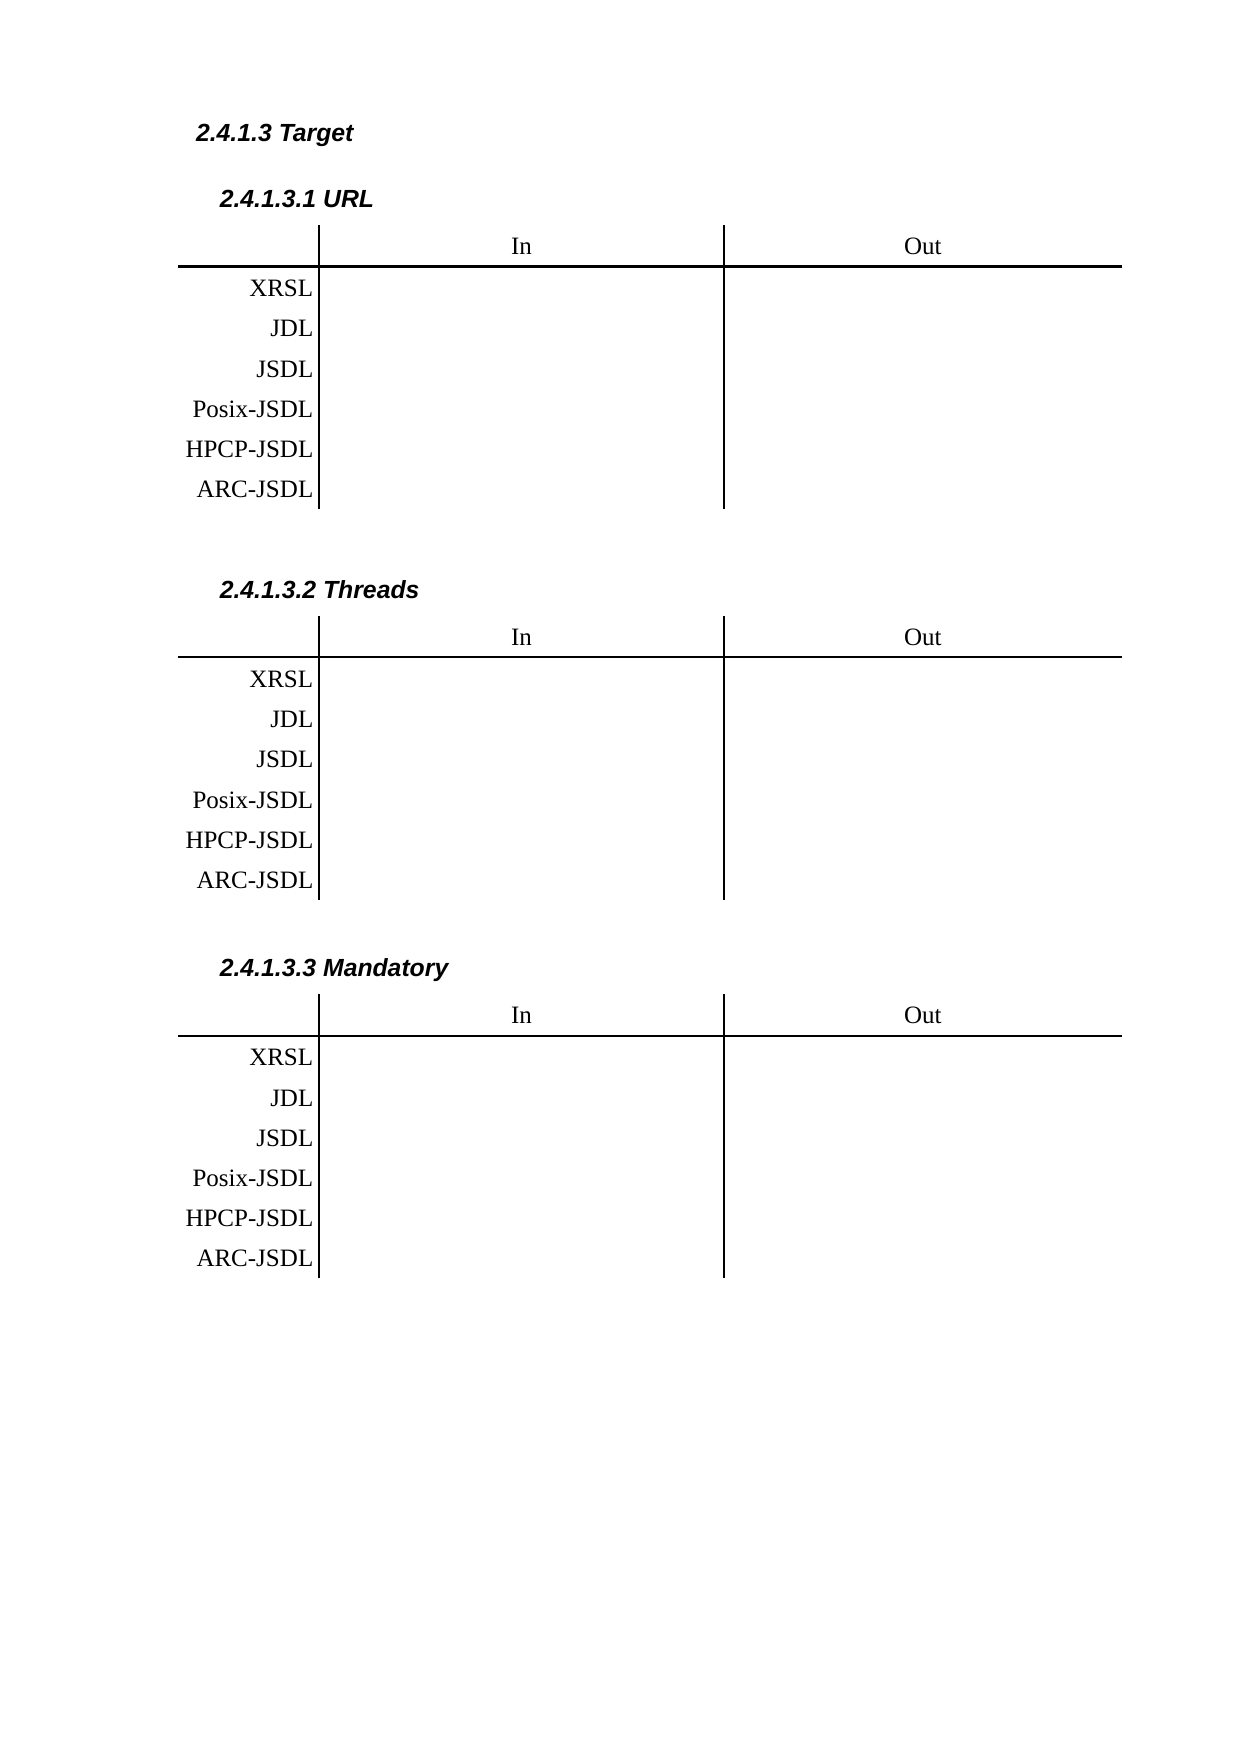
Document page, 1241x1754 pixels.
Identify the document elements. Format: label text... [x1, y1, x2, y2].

table_cell [320, 1157, 723, 1197]
table_header In [320, 616, 723, 656]
table_cell [320, 428, 723, 468]
table_cell [725, 739, 1122, 779]
table_header [178, 616, 318, 656]
table_header In [320, 225, 723, 265]
table_cell [725, 1077, 1122, 1117]
table_header [178, 225, 318, 265]
table_header Out [725, 994, 1122, 1034]
table_cell [725, 819, 1122, 859]
table_cell JDL [178, 308, 318, 348]
table_cell ARC-JSDL [178, 859, 318, 899]
subtitle Threads [213, 575, 1122, 603]
table_cell [320, 308, 723, 348]
subtitle URL [213, 184, 1122, 213]
table_cell JDL [178, 1077, 318, 1117]
table_cell XRSL [178, 658, 318, 698]
table_cell [320, 658, 723, 698]
table_cell [725, 1037, 1122, 1077]
table_cell [320, 1117, 723, 1157]
table_header In [320, 994, 723, 1034]
table_header Out [725, 225, 1122, 265]
table_cell [725, 1238, 1122, 1278]
table_cell [320, 1238, 723, 1278]
table_cell JSDL [178, 348, 318, 388]
table_cell [725, 658, 1122, 698]
table_cell ARC-JSDL [178, 1238, 318, 1278]
table_cell JSDL [178, 1117, 318, 1157]
table_cell [725, 308, 1122, 348]
table_cell Posix-JSDL [178, 1157, 318, 1197]
table_cell Posix-JSDL [178, 779, 318, 819]
table_cell [320, 348, 723, 388]
subtitle Target [189, 118, 1122, 147]
table_cell HPCP-JSDL [178, 819, 318, 859]
table_cell JDL [178, 699, 318, 739]
table_cell [320, 859, 723, 899]
table_header Out [725, 616, 1122, 656]
table_cell [725, 388, 1122, 428]
table_cell JSDL [178, 739, 318, 779]
table_cell [320, 819, 723, 859]
table_cell XRSL [178, 268, 318, 308]
table_header [178, 994, 318, 1034]
table_cell [725, 699, 1122, 739]
table_cell [725, 859, 1122, 899]
table_cell [320, 779, 723, 819]
table_cell [320, 699, 723, 739]
table_cell [725, 1198, 1122, 1238]
table_cell [320, 268, 723, 308]
table_cell [725, 469, 1122, 509]
subtitle Mandatory [213, 953, 1122, 982]
table_cell HPCP-JSDL [178, 1198, 318, 1238]
table_cell [725, 1117, 1122, 1157]
table_cell [725, 779, 1122, 819]
table_cell [320, 1198, 723, 1238]
table_cell [320, 739, 723, 779]
table_cell [320, 1037, 723, 1077]
table_cell [725, 348, 1122, 388]
table_cell [320, 388, 723, 428]
table_cell HPCP-JSDL [178, 428, 318, 468]
table_cell ARC-JSDL [178, 469, 318, 509]
table_cell [725, 1157, 1122, 1197]
table_cell [320, 469, 723, 509]
table_cell XRSL [178, 1037, 318, 1077]
table_cell Posix-JSDL [178, 388, 318, 428]
table_cell [725, 428, 1122, 468]
table_cell [320, 1077, 723, 1117]
table_cell [725, 268, 1122, 308]
